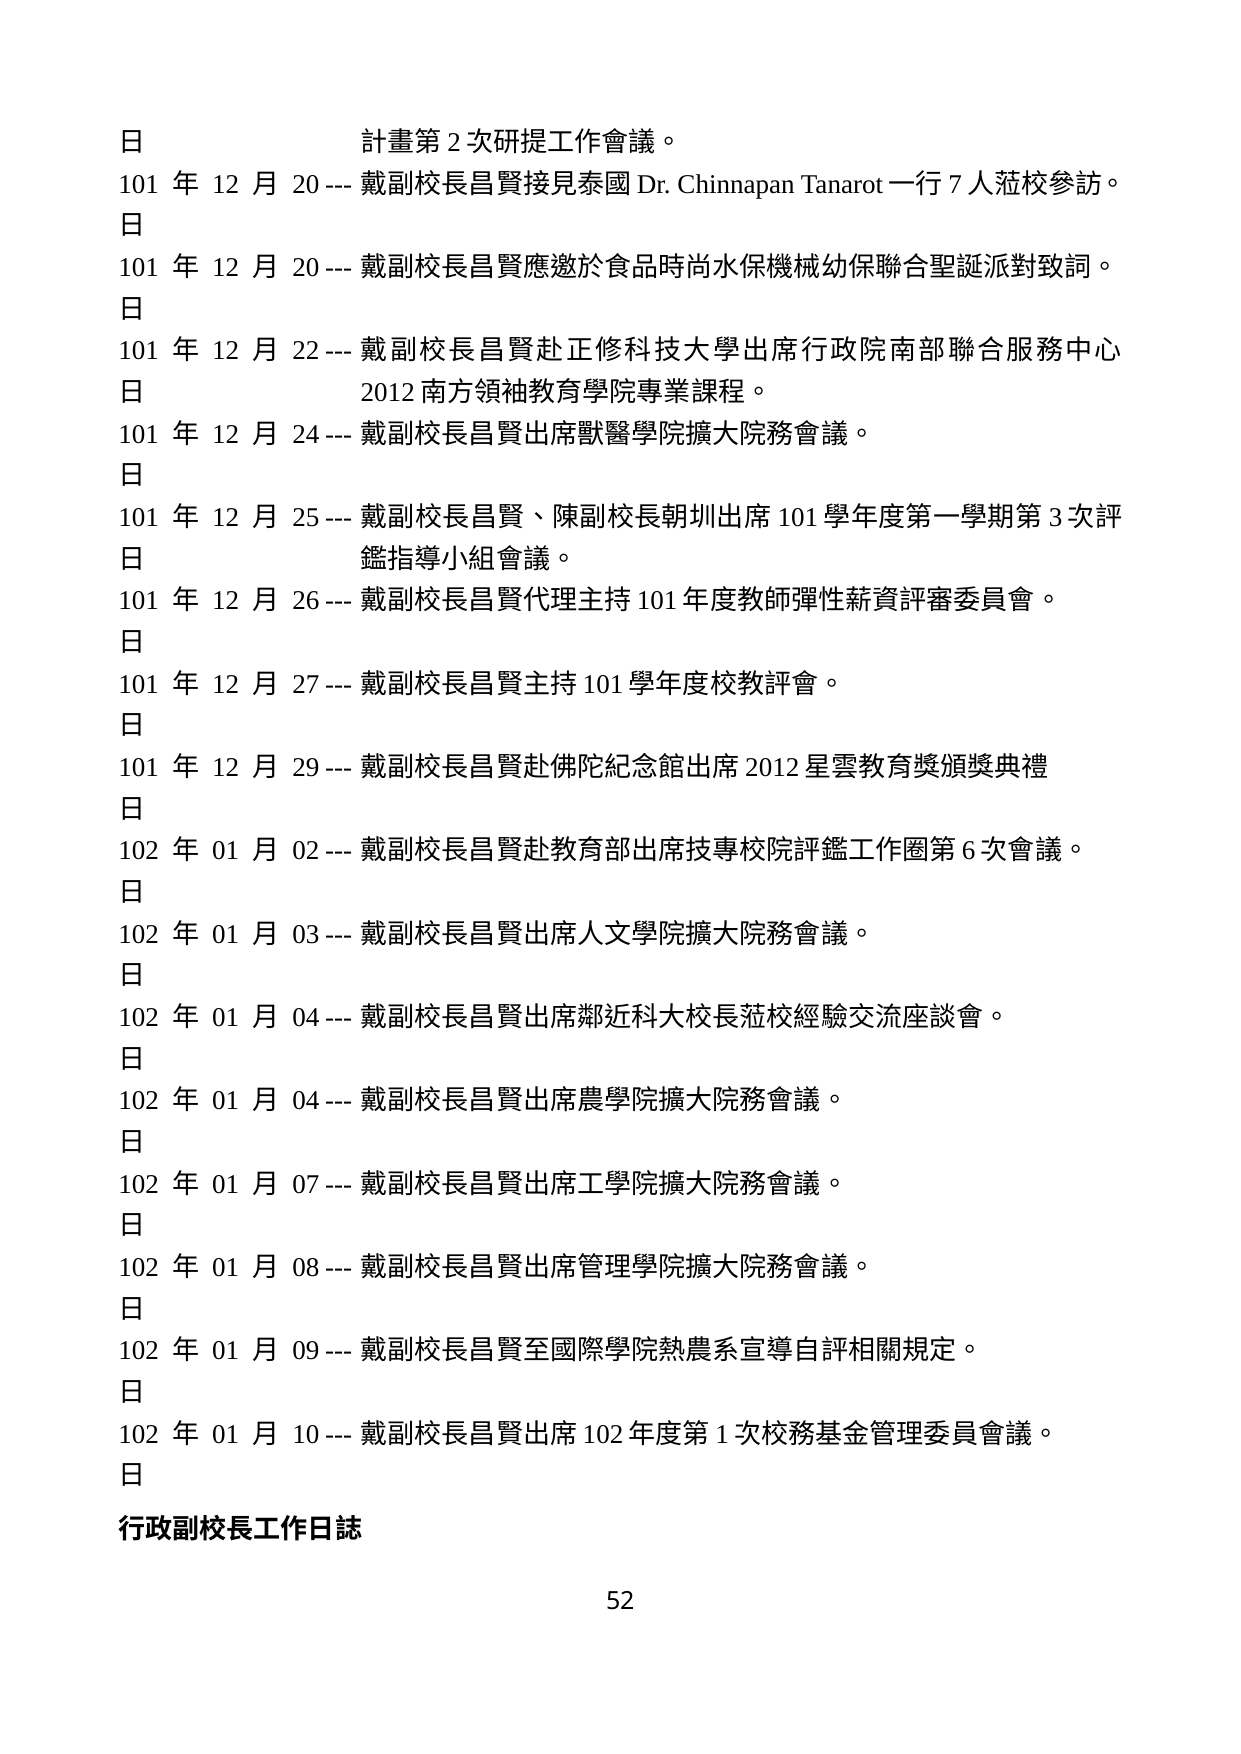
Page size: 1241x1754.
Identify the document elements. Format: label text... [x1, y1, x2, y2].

table_cell 102年01月08日 [115, 1243, 322, 1326]
table_cell 計畫第2次研提工作會議。 [358, 118, 1125, 160]
table_cell 戴副校長昌賢赴佛陀紀念館出席2012星雲教育獎頒獎典禮 [358, 743, 1125, 826]
table_cell 102年01月04日 [115, 993, 322, 1076]
table_cell 戴副校長昌賢出席102年度第1次校務基金管理委員會議。 [358, 1410, 1125, 1493]
table_cell 戴副校長昌賢主持101學年度校教評會。 [358, 660, 1125, 743]
table_cell --- [322, 1076, 357, 1160]
table_cell --- [322, 1243, 357, 1326]
table_cell 102年01月07日 [115, 1160, 322, 1243]
table_cell 101年12月24日 [115, 410, 322, 493]
table_cell --- [322, 1326, 357, 1410]
table_cell 102年01月02日 [115, 826, 322, 910]
table_cell --- [322, 910, 357, 993]
table_cell 戴副校長昌賢出席獸醫學院擴大院務會議。 [358, 410, 1125, 493]
table_cell --- [322, 1410, 357, 1493]
table_cell 戴副校長昌賢至國際學院熱農系宣導自評相關規定。 [358, 1326, 1125, 1410]
table_cell 戴副校長昌賢出席鄰近科大校長蒞校經驗交流座談會。 [358, 993, 1125, 1076]
table_cell --- [322, 243, 357, 326]
table_cell 戴副校長昌賢出席農學院擴大院務會議。 [358, 1076, 1125, 1160]
table_cell --- [322, 826, 357, 910]
table_cell 101年12月25日 [115, 493, 322, 576]
table_cell --- [322, 326, 357, 410]
table_cell 戴副校長昌賢應邀於食品時尚水保機械幼保聯合聖誕派對致詞。 [358, 243, 1125, 326]
table_cell --- [322, 743, 357, 826]
table_cell --- [322, 118, 357, 160]
table_cell 101年12月27日 [115, 660, 322, 743]
table_cell 102年01月04日 [115, 1076, 322, 1160]
table_cell 101年12月20日 [115, 243, 322, 326]
table_cell --- [322, 493, 357, 576]
table_cell 日 [115, 118, 322, 160]
table_cell 101年12月22日 [115, 326, 322, 410]
table_cell 102年01月10日 [115, 1410, 322, 1493]
table_cell 戴副校長昌賢出席人文學院擴大院務會議。 [358, 910, 1125, 993]
table_cell 101年12月29日 [115, 743, 322, 826]
table_cell --- [322, 1160, 357, 1243]
table_cell 102年01月03日 [115, 910, 322, 993]
table_cell 戴副校長昌賢接見泰國Dr. Chinnapan Tanarot一行7人蒞校參訪。 [358, 160, 1125, 243]
table_cell 戴副校長昌賢出席管理學院擴大院務會議。 [358, 1243, 1125, 1326]
table_cell --- [322, 993, 357, 1076]
table_cell 101年12月20日 [115, 160, 322, 243]
table_cell 戴副校長昌賢赴正修科技大學出席行政院南部聯合服務中心2012南方領袖教育學院專業課程。 [358, 326, 1125, 410]
table_cell --- [322, 660, 357, 743]
table_cell 戴副校長昌賢出席工學院擴大院務會議。 [358, 1160, 1125, 1243]
table_cell 戴副校長昌賢赴教育部出席技專校院評鑑工作圈第6次會議。 [358, 826, 1125, 910]
table_cell 戴副校長昌賢代理主持101年度教師彈性薪資評審委員會。 [358, 576, 1125, 660]
table_cell 102年01月09日 [115, 1326, 322, 1410]
table_cell --- [322, 576, 357, 660]
table_cell --- [322, 410, 357, 493]
table_cell 101年12月26日 [115, 576, 322, 660]
table_cell 戴副校長昌賢、陳副校長朝圳出席101學年度第一學期第3次評鑑指導小組會議。 [358, 493, 1125, 576]
table_cell 行政副校長工作日誌 [115, 1493, 1125, 1547]
table_cell --- [322, 160, 357, 243]
